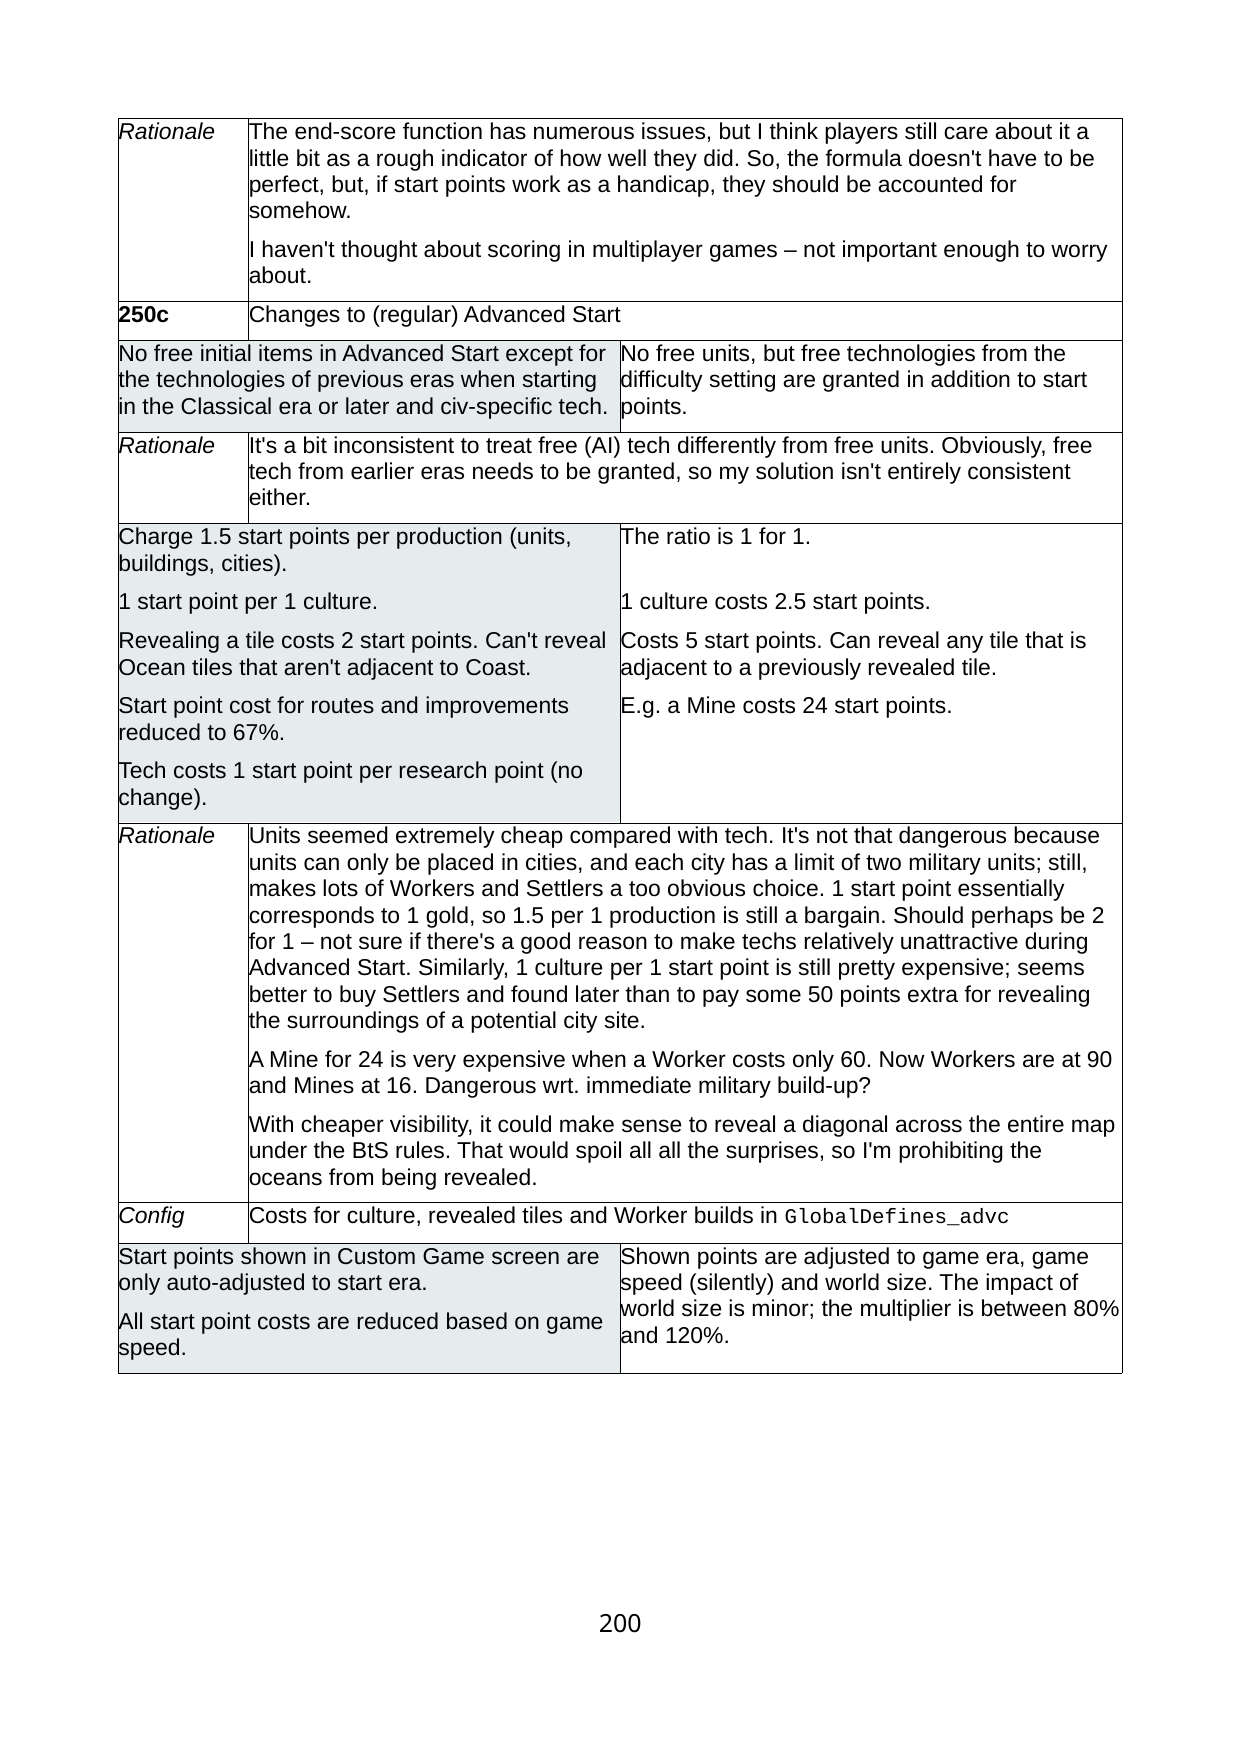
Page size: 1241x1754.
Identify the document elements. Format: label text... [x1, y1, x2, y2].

table_cell No free units, but free technologies from the difficulty setting are granted in addition to start points. [621, 341, 1122, 432]
table_cell The end-score function has numerous issues, but I think players still care about it a little bit as a rough indicator of how well they did. So, the formula doesn't have to be perfect, but, if start points work as a handicap, they should be accounted for somehow. I haven't thought about scoring in multiplayer games – not important enough to worry about. [249, 119, 1122, 301]
table_cell Start points shown in Custom Game screen are only auto-adjusted to start era. All start point costs are reduced based on game speed. [119, 1244, 620, 1373]
table_cell Changes to (regular) Advanced Start [249, 302, 1122, 340]
table_cell It's a bit inconsistent to treat free (AI) tech differently from free units. Obviously, free tech from earlier eras needs to be granted, so my solution isn't entirely consistent either. [249, 433, 1122, 523]
table_cell Rationale [119, 119, 248, 301]
table_cell No free initial items in Advanced Start except for the technologies of previous eras when starting in the Classical era or later and civ-specific tech. [119, 341, 620, 432]
table_cell Config [119, 1203, 248, 1242]
table_cell Rationale [119, 433, 248, 523]
table_cell The ratio is 1 for 1. 1 culture costs 2.5 start points. Costs 5 start points. Can reveal any tile that is adjacent to a previously revealed tile. E.g. a Mine costs 24 start points. [621, 524, 1122, 822]
table_cell 250c [119, 302, 248, 340]
table_cell Units seemed extremely cheap compared with tech. It's not that dangerous because units can only be placed in cities, and each city has a limit of two military units; still, makes lots of Workers and Settlers a too obvious choice. 1 start point essentially corresponds to 1 gold, so 1.5 per 1 production is still a bargain. Should perhaps be 2 for 1 – not sure if there's a good reason to make techs relatively unattractive during Advanced Start. Similarly, 1 culture per 1 start point is still pretty expensive; seems better to buy Settlers and found later than to pay some 50 points extra for revealing the surroundings of a potential city site. A Mine for 24 is very expensive when a Worker costs only 60. Now Workers are at 90 and Mines at 16. Dangerous wrt. immediate military build-up? With cheaper visibility, it could make sense to reveal a diagonal across the entire map under the BtS rules. That would spoil all all the surprises, so I'm prohibiting the oceans from being revealed. [249, 824, 1122, 1202]
table_cell Rationale [119, 824, 248, 1202]
table_cell Charge 1.5 start points per production (units, buildings, cities). 1 start point per 1 culture. Revealing a tile costs 2 start points. Can't reveal Ocean tiles that aren't adjacent to Coast. Start point cost for routes and improvements reduced to 67%. Tech costs 1 start point per research point (no change). [119, 524, 620, 822]
table_cell Costs for culture, revealed tiles and Worker builds in GlobalDefines_advc [249, 1203, 1122, 1242]
table_cell Shown points are adjusted to game era, game speed (silently) and world size. The impact of world size is minor; the multiplier is between 80% and 120%. [621, 1244, 1122, 1373]
